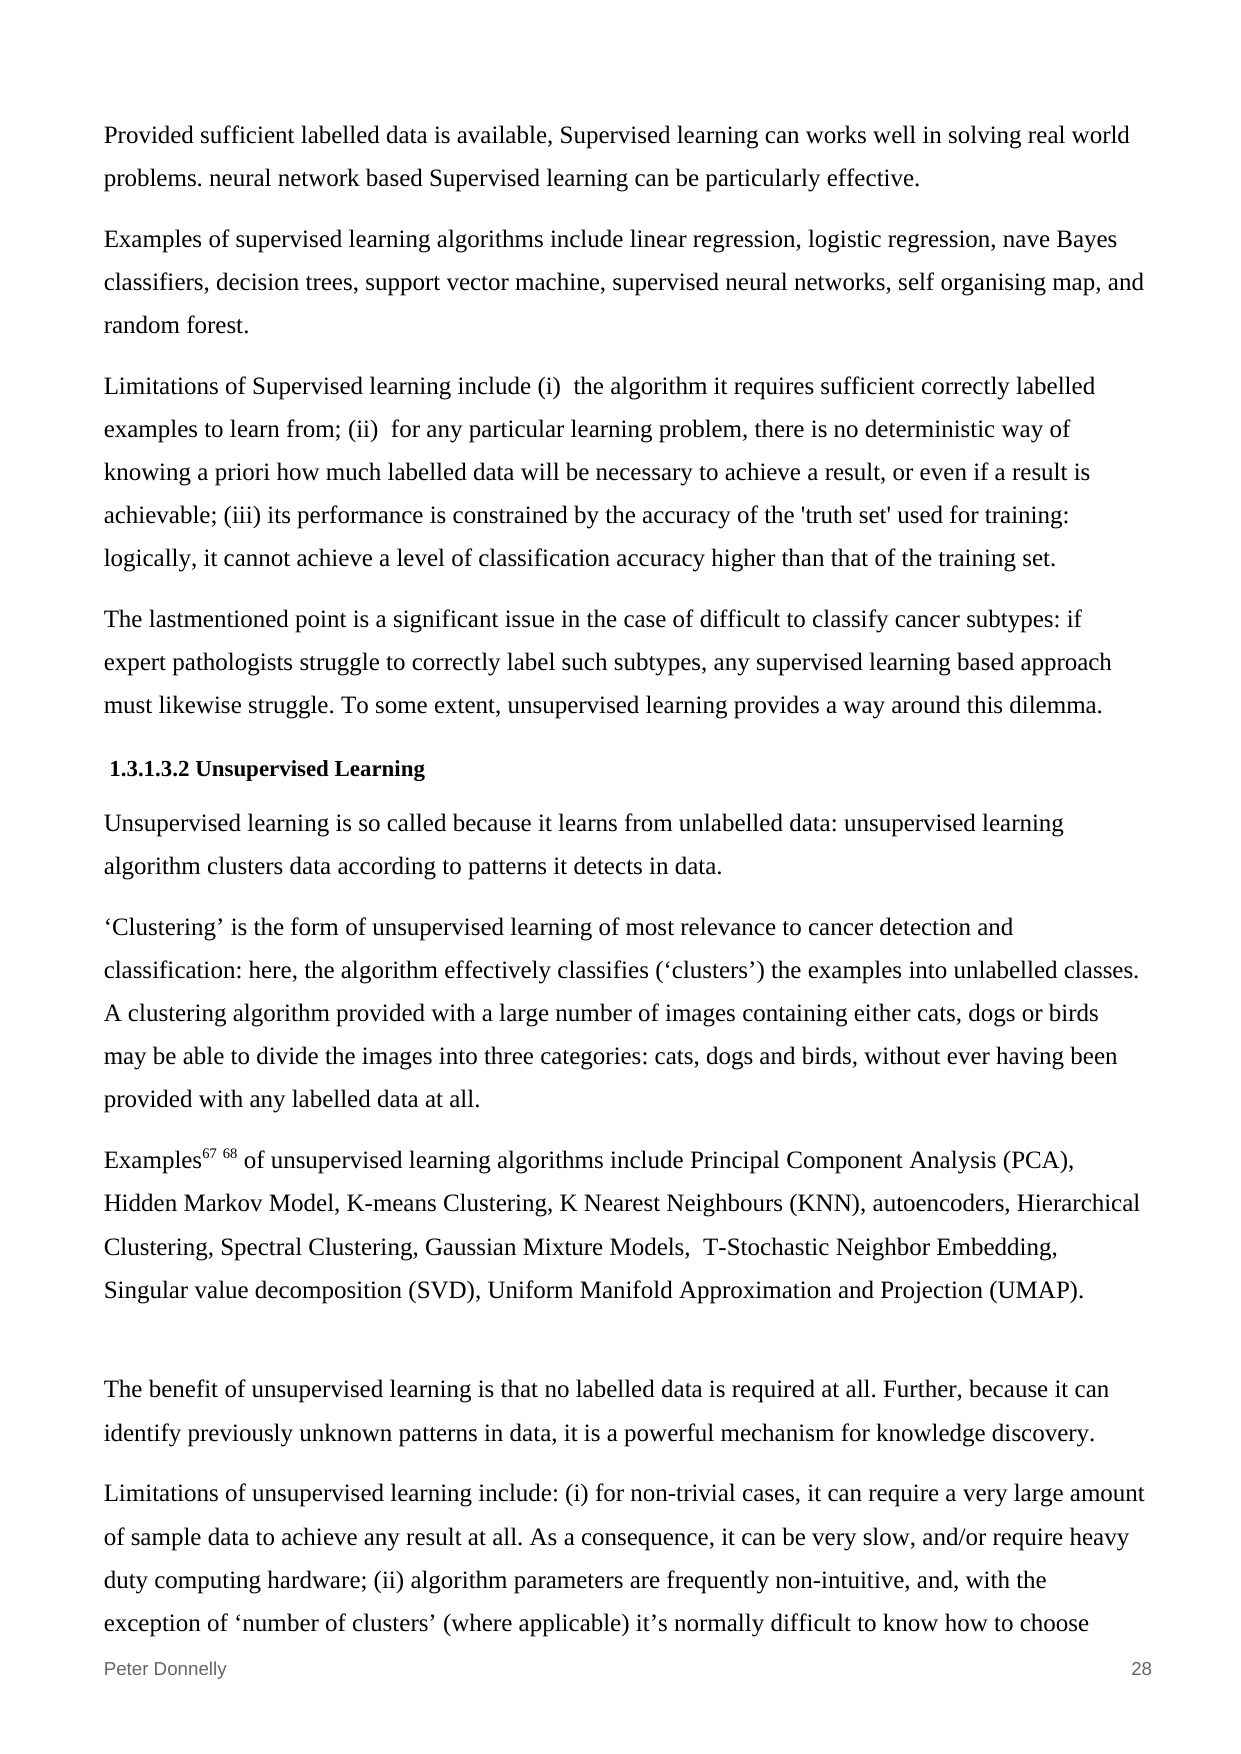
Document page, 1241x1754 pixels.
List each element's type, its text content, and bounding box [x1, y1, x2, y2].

text ‘Clustering’ is the form of unsupervised learning of most relevance to cancer detection and classification: here, the algorithm effectively classifies (‘clusters’) the examples into unlabelled classes. A clustering algorithm provided with a large number of images containing either cats, dogs or birds may be able to divide the images into three categories: cats, dogs and birds, without ever having been provided with any labelled data at all. [103, 912, 1146, 1113]
subtitle Unsupervised Learning [103, 755, 1146, 781]
text Examples of unsupervised learning algorithms include Principal Component Analysis (PCA), Hidden Markov Model, K-means Clustering, K Nearest Neighbours (KNN), autoencoders, Hierarchical Clustering, Spectral Clustering, Gaussian Mixture Models, T-Stochastic Neighbor Embedding, Singular value decomposition (SVD), Uniform Manifold Approximation and Projection (UMAP). [103, 1145, 1146, 1303]
text Unsupervised learning is so called because it learns from unlabelled data: unsupervised learning algorithm clusters data according to patterns it detects in data. [103, 808, 1146, 880]
text The lastmentioned point is a significant issue in the case of difficult to classify cancer subtypes: if expert pathologists struggle to correctly label such subtypes, any supervised learning based approach must likewise struggle. To some extent, unsupervised learning provides a way around this dilemma. [103, 604, 1146, 719]
text Limitations of unsupervised learning include: (i) for non-trivial cases, it can require a very large amount of sample data to achieve any result at all. As a consequence, it can be very slow, and/or require heavy duty computing hardware; (ii) algorithm parameters are frequently non-intuitive, and, with the exception of ‘number of clusters’ (where applicable) it’s normally difficult to know how to choose [103, 1478, 1146, 1637]
text Limitations of Supervised learning include (i) the algorithm it requires sufficient correctly labelled examples to learn from; (ii) for any particular learning problem, there is no deterministic way of knowing a priori how much labelled data will be necessary to achieve a result, or even if a result is achievable; (iii) its performance is constrained by the accuracy of the 'truth set' used for training: logically, it cannot achieve a level of classification accuracy higher than that of the training set. [103, 371, 1146, 572]
text Provided sufficient labelled data is available, Supervised learning can works well in solving real world problems. neural network based Supervised learning can be particularly effective. [103, 120, 1146, 192]
text The benefit of unsupervised learning is that no labelled data is required at all. Further, because it can identify previously unknown patterns in data, it is a powerful mechanism for knowledge discovery. [103, 1374, 1146, 1446]
text Examples of supervised learning algorithms include linear regression, logistic regression, nave Bayes classifiers, decision trees, support vector machine, supervised neural networks, self organising map, and random forest. [103, 224, 1146, 339]
